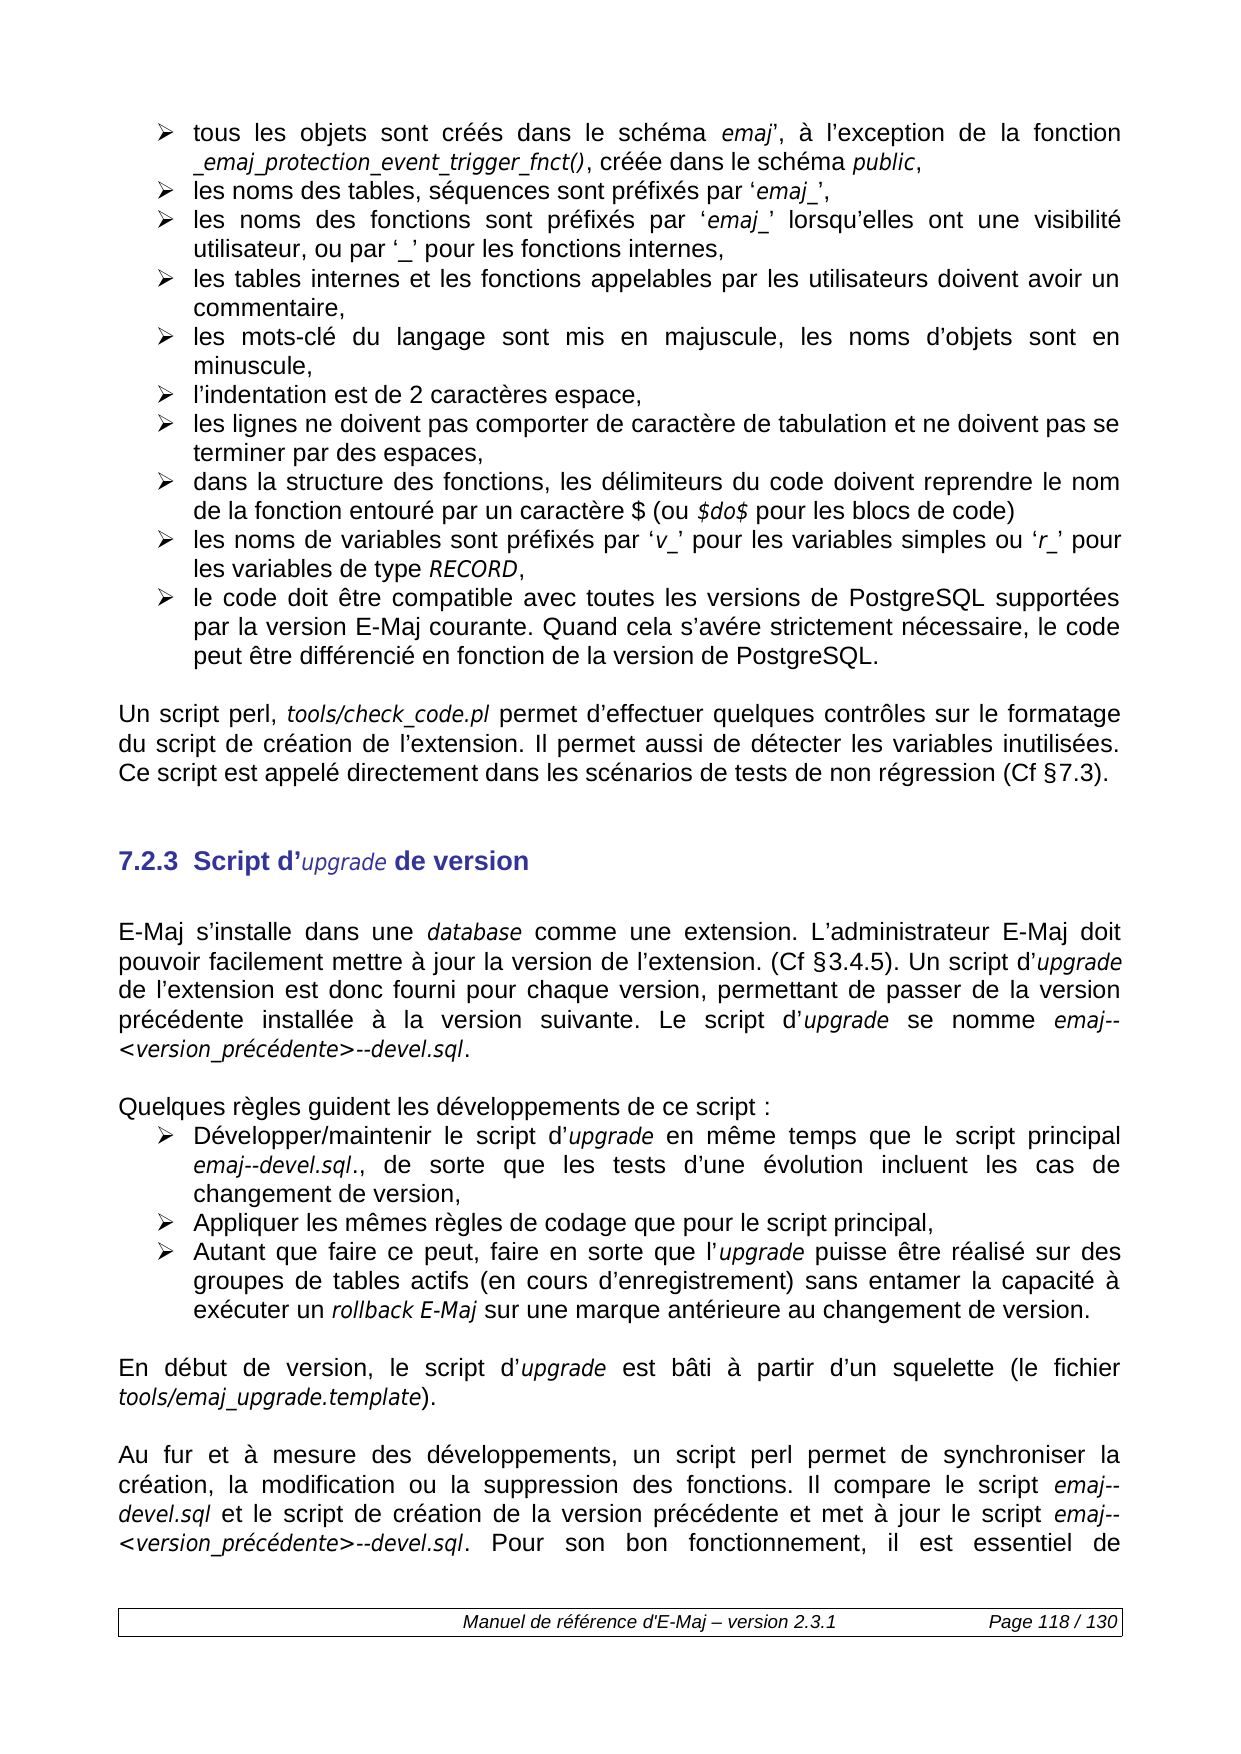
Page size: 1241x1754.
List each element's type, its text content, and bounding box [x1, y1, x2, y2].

list les noms des tables, séquences sont préfixés par ‘emaj_’, [156, 176, 1122, 205]
list le code doit être compatible avec toutes les versions de PostgreSQL supportées par la version E-Maj courante. Quand cela s’avére strictement nécessaire, le code peut être différencié en fonction de la version de PostgreSQL. [156, 583, 1122, 670]
text Un script perl, tools/check_code.pl permet d’effectuer quelques contrôles sur le formatage du script de création de l’extension. Il permet aussi de détecter les variables inutilisées. Ce script est appelé directement dans les scénarios de tests de non régression (Cf §7.3). [118, 699, 1122, 787]
list Autant que faire ce peut, faire en sorte que l’upgrade puisse être réalisé sur des groupes de tables actifs (en cours d’enregistrement) sans entamer la capacité à exécuter un rollback E-Maj sur une marque antérieure au changement de version. [156, 1237, 1122, 1324]
list l’indentation est de 2 caractères espace, [156, 380, 1122, 409]
list Développer/maintenir le script d’upgrade en même temps que le script principal emaj--devel.sql., de sorte que les tests d’une évolution incluent les cas de changement de version, [156, 1121, 1122, 1208]
list les lignes ne doivent pas comporter de caractère de tabulation et ne doivent pas se terminer par des espaces, [156, 409, 1122, 467]
list Appliquer les mêmes règles de codage que pour le script principal, [156, 1208, 1122, 1237]
list tous les objets sont créés dans le schéma emaj’, à l’exception de la fonction _emaj_protection_event_trigger_fnct(), créée dans le schéma public, [156, 118, 1122, 176]
subtitle Script d’upgrade de version [118, 845, 1122, 876]
text En début de version, le script d’upgrade est bâti à partir d’un squelette (le fichier tools/emaj_upgrade.template). [118, 1353, 1122, 1411]
list les noms des fonctions sont préfixés par ‘emaj_’ lorsqu’elles ont une visibilité utilisateur, ou par ‘_’ pour les fonctions internes, [156, 205, 1122, 263]
text Au fur et à mesure des développements, un script perl permet de synchroniser la création, la modification ou la suppression des fonctions. Il compare le script emaj--devel.sql et le script de création de la version précédente et met à jour le script emaj--<version_précédente>--devel.sql. Pour son bon fonctionnement, il est essentiel de [118, 1440, 1122, 1557]
list dans la structure des fonctions, les délimiteurs du code doivent reprendre le nom de la fonction entouré par un caractère $ (ou $do$ pour les blocs de code) [156, 467, 1122, 525]
text Quelques règles guident les développements de ce script : [118, 1092, 1122, 1121]
text E-Maj s’installe dans une database comme une extension. L’administrateur E-Maj doit pouvoir facilement mettre à jour la version de l’extension. (Cf §3.4.5). Un script d’upgrade de l’extension est donc fourni pour chaque version, permettant de passer de la version précédente installée à la version suivante. Le script d’upgrade se nomme emaj--<version_précédente>--devel.sql. [118, 917, 1122, 1063]
list les noms de variables sont préfixés par ‘v_’ pour les variables simples ou ‘r_’ pour les variables de type RECORD, [156, 525, 1122, 583]
list les tables internes et les fonctions appelables par les utilisateurs doivent avoir un commentaire, [156, 263, 1122, 322]
list les mots-clé du langage sont mis en majuscule, les noms d’objets sont en minuscule, [156, 322, 1122, 380]
